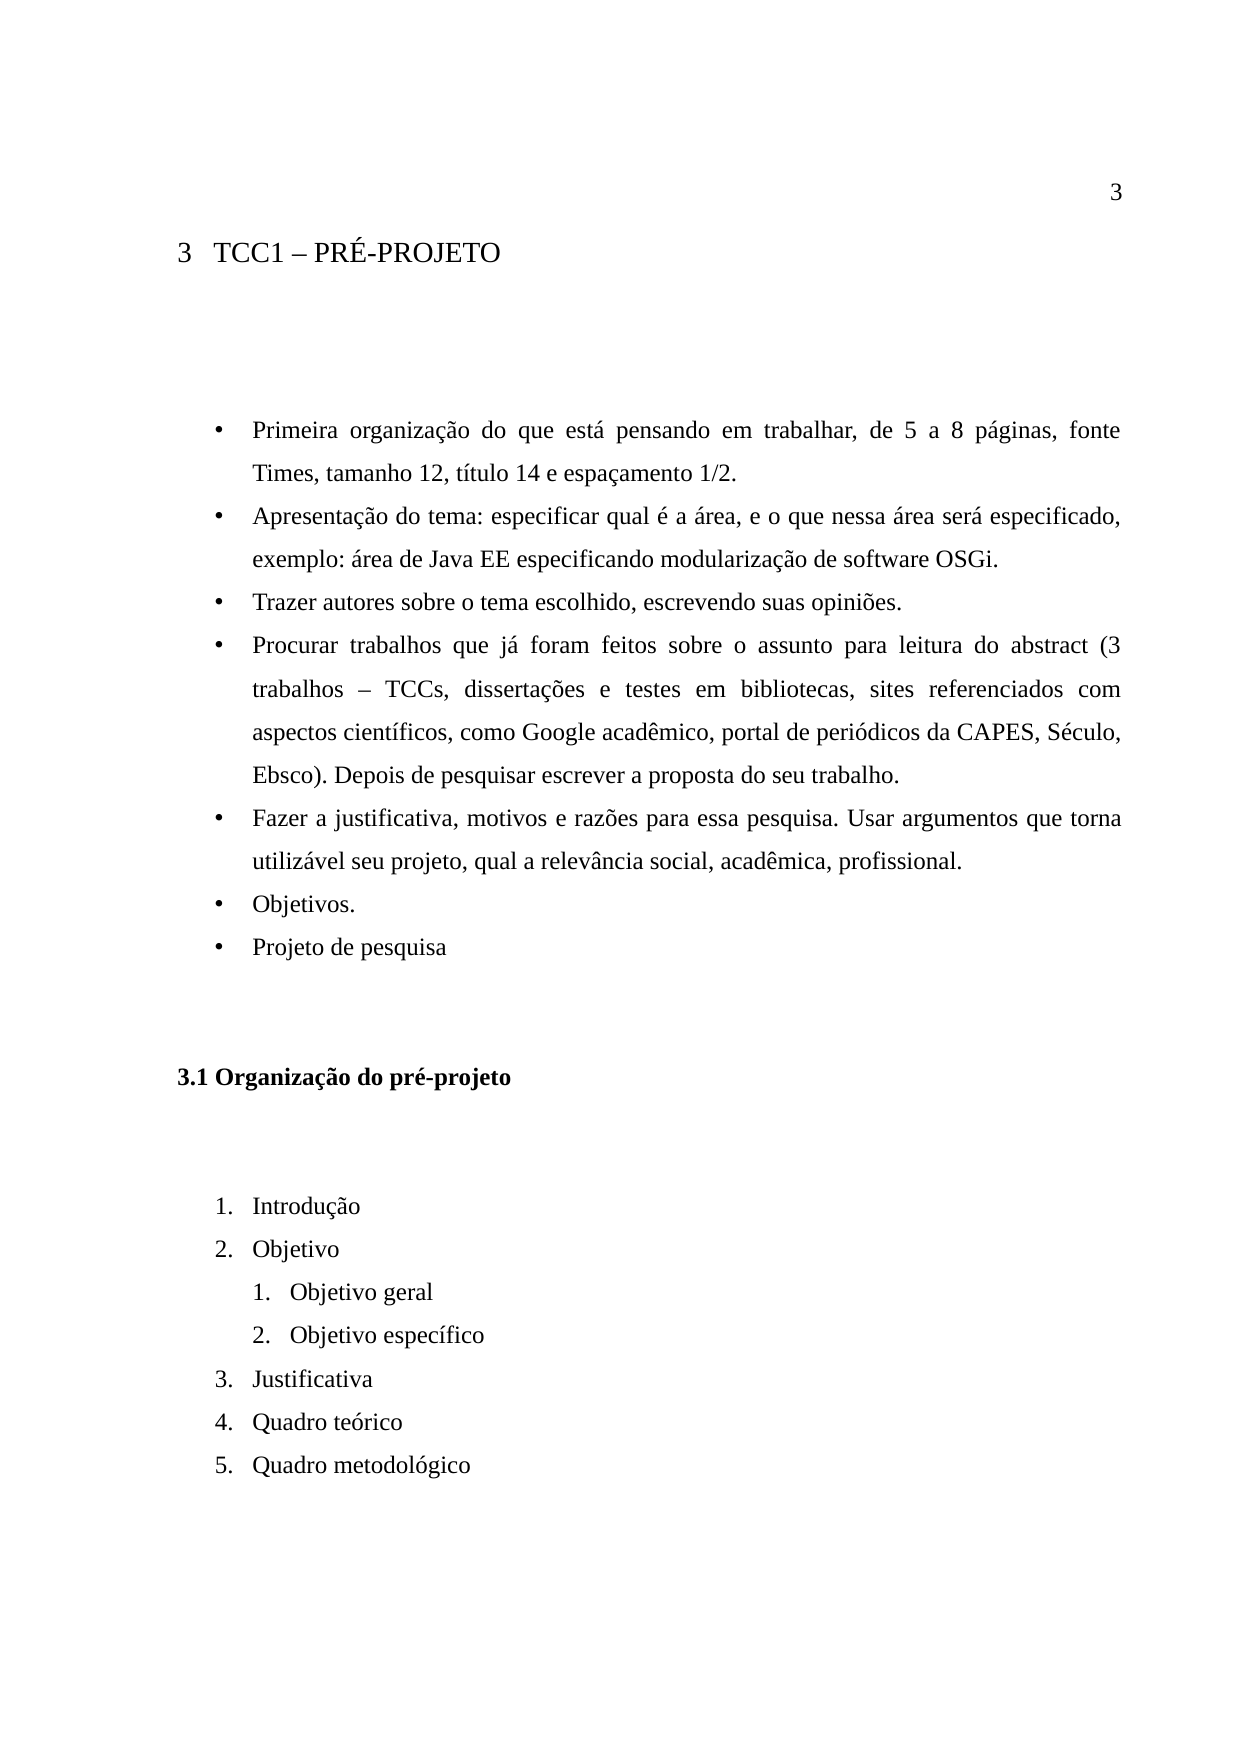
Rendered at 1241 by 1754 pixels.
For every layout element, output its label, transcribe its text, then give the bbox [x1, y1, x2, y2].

subtitle 3.1 Organização do pré-projeto [177, 1062, 1122, 1091]
list Objetivo geral [252, 1277, 1122, 1306]
list Apresentação do tema: especificar qual é a área, e o que nessa área será especificado, exemplo: área de Java EE especificando modularização de software OSGi. [214, 501, 1122, 573]
list Projeto de pesquisa [214, 932, 1122, 961]
list Fazer a justificativa, motivos e razões para essa pesquisa. Usar argumentos que torna utilizável seu projeto, qual a relevância social, acadêmica, profissional. [214, 803, 1122, 875]
list Objetivo específico [252, 1321, 1122, 1349]
list Introdução [214, 1191, 1122, 1220]
list Justificativa [214, 1364, 1122, 1392]
list Quadro metodológico [214, 1450, 1122, 1479]
list Procurar trabalhos que já foram feitos sobre o assunto para leitura do abstract (3 trabalhos – TCCs, dissertações e testes em bibliotecas, sites referenciados com aspectos científicos, como Google acadêmico, portal de periódicos da CAPES, Século, Ebsco). Depois de pesquisar escrever a proposta do seu trabalho. [214, 631, 1122, 789]
list Primeira organização do que está pensando em trabalhar, de 5 a 8 páginas, fonte Times, tamanho 12, título 14 e espaçamento 1/2. [214, 415, 1122, 487]
list Quadro teórico [214, 1407, 1122, 1436]
list Trazer autores sobre o tema escolhido, escrevendo suas opiniões. [214, 587, 1122, 616]
list Objetivo [214, 1234, 1122, 1263]
list Objetivos. [214, 889, 1122, 918]
title tcc1 – Pré-projeto [177, 235, 1122, 269]
